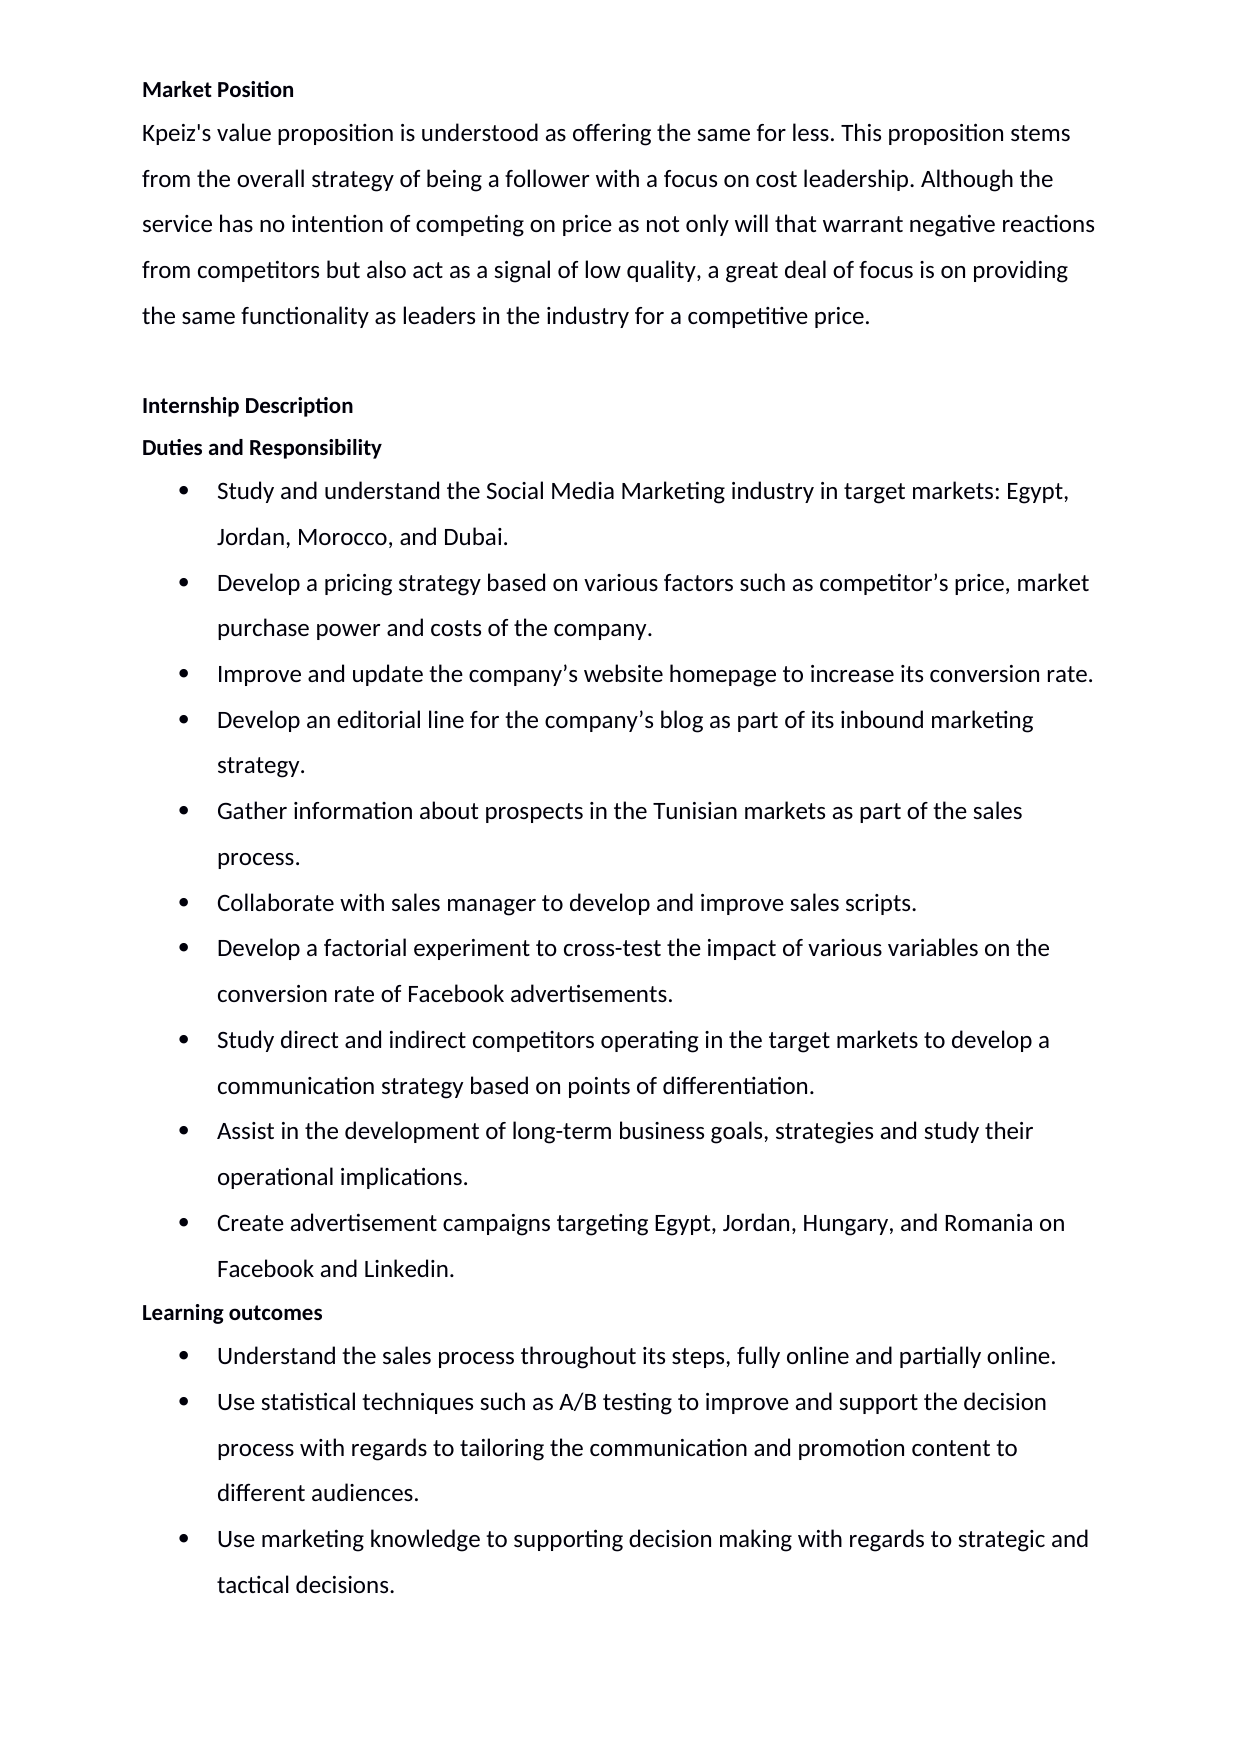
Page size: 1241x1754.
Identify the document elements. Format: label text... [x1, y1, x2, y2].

text Internship Description [142, 391, 1098, 419]
list Improve and update the company’s website homepage to increase its conversion rate. [179, 658, 1098, 689]
list Collaborate with sales manager to develop and improve sales scripts. [179, 887, 1098, 917]
text Learning outcomes [142, 1298, 1098, 1326]
list Gather information about prospects in the Tunisian markets as part of the sales process. [179, 795, 1098, 872]
list Assist in the development of long-term business goals, strategies and study their operational implications. [179, 1116, 1098, 1192]
list Create advertisement campaigns targeting Egypt, Jordan, Hungary, and Romania on Facebook and Linkedin. [179, 1207, 1098, 1283]
text Duties and Responsibility [142, 433, 1098, 461]
text Market Position [142, 75, 1098, 103]
list Study and understand the Social Media Marketing industry in target markets: Egypt, Jordan, Morocco, and Dubai. [179, 475, 1098, 552]
text Kpeiz's value proposition is understood as offering the same for less. This proposition stems from the overall strategy of being a follower with a focus on cost leadership. Although the service has no intention of competing on price as not only will that warrant negative reactions from competitors but also act as a signal of low quality, a great deal of focus is on providing the same functionality as leaders in the industry for a competitive price. [142, 117, 1098, 330]
list Use marketing knowledge to supporting decision making with regards to strategic and tactical decisions. [179, 1523, 1098, 1599]
list Develop a pricing strategy based on various factors such as competitor’s price, market purchase power and costs of the company. [179, 567, 1098, 643]
list Study direct and indirect competitors operating in the target markets to develop a communication strategy based on points of differentiation. [179, 1024, 1098, 1100]
list Use statistical techniques such as A/B testing to improve and support the decision process with regards to tailoring the communication and promotion content to different audiences. [179, 1386, 1098, 1508]
list Develop an editorial line for the company’s blog as part of its inbound marketing strategy. [179, 704, 1098, 780]
list Develop a factorial experiment to cross-test the impact of various variables on the conversion rate of Facebook advertisements. [179, 933, 1098, 1009]
list Understand the sales process throughout its steps, fully online and partially online. [179, 1340, 1098, 1371]
